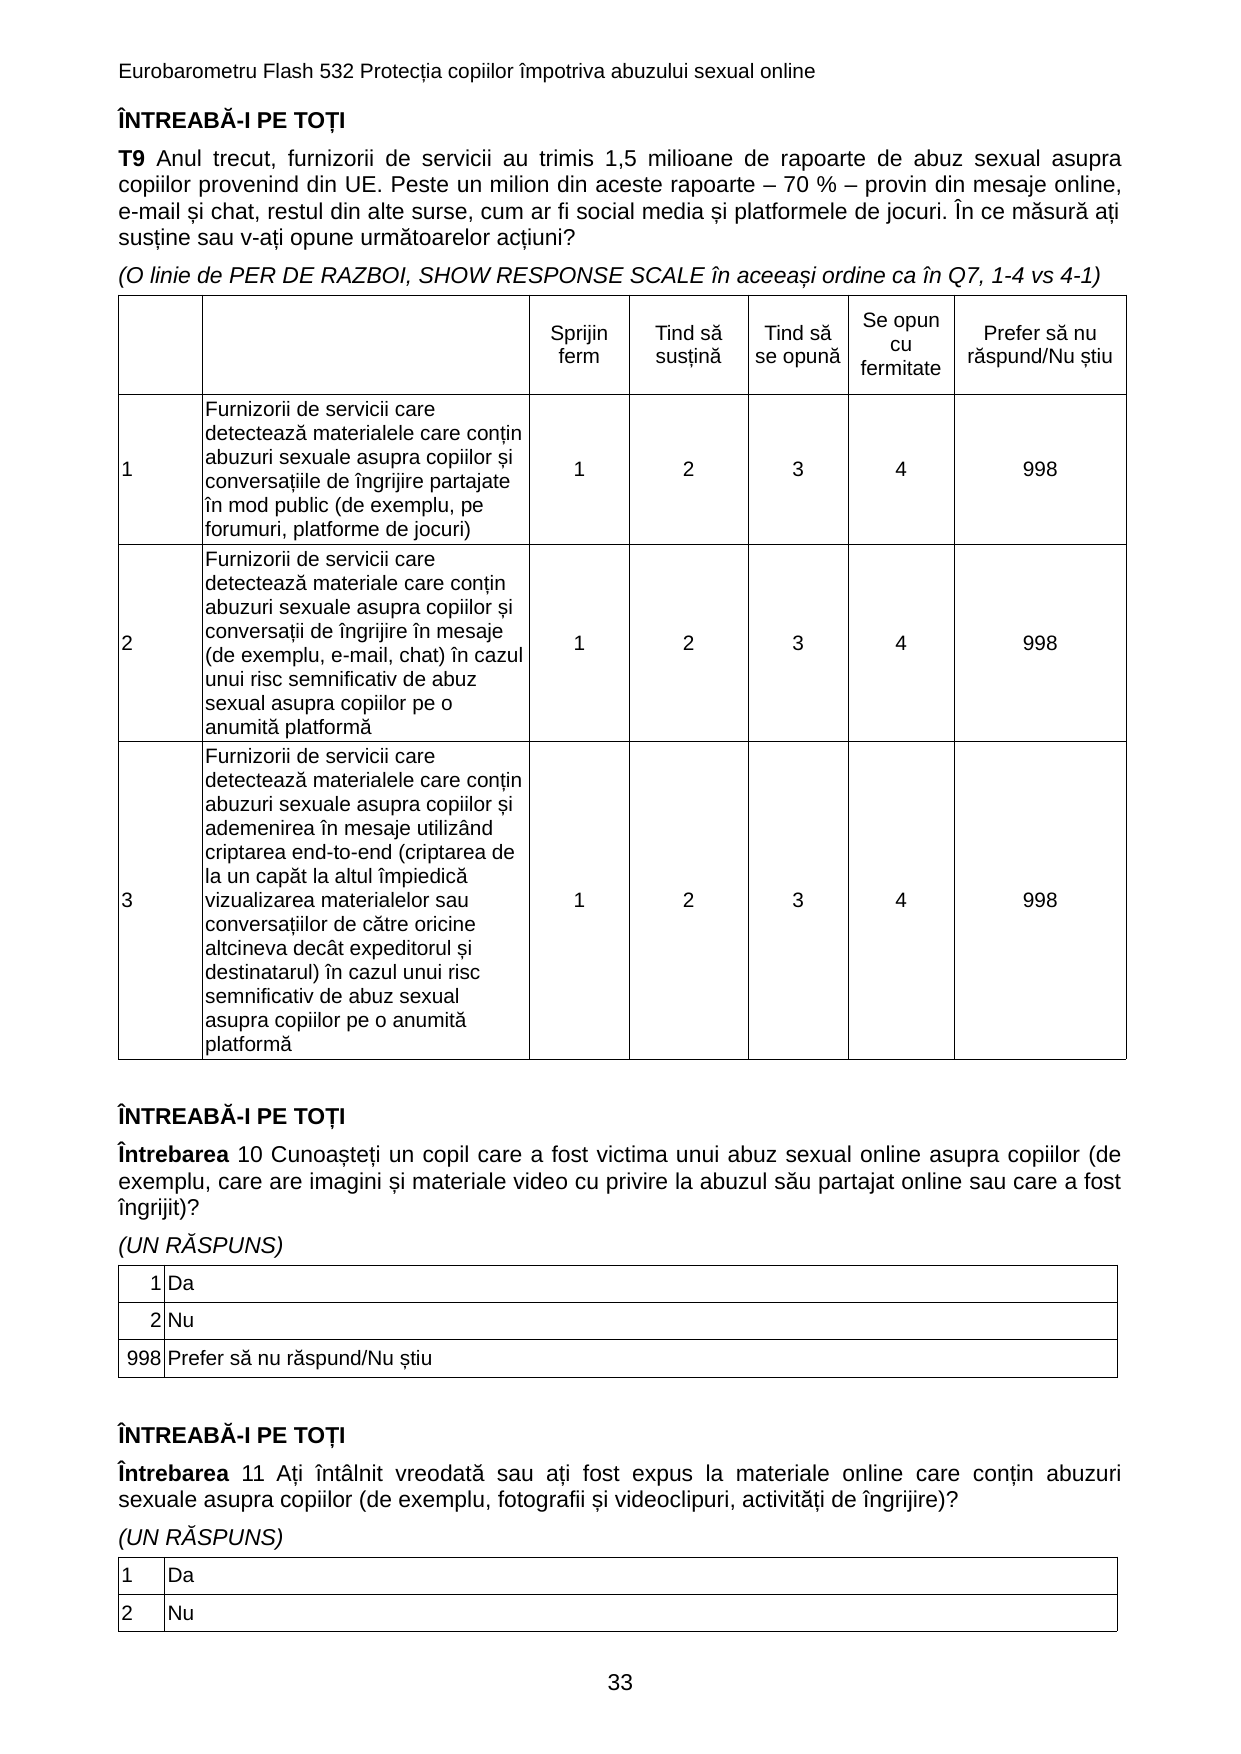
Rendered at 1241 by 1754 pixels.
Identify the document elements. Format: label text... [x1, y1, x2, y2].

table_cell Furnizorii de servicii care detectează materiale care conțin abuzuri sexuale asupra copiilor și conversații de îngrijire în mesaje (de exemplu, e-mail, chat) în cazul unui risc semnificativ de abuz sexual asupra copiilor pe o anumită platformă [203, 545, 529, 741]
table_header Se opun cu fermitate [849, 296, 954, 394]
table_cell 998 [955, 742, 1126, 1059]
text ÎNTREABĂ-I PE TOȚI [118, 1422, 1122, 1448]
table_cell 4 [849, 545, 954, 741]
table_cell 1 [530, 395, 629, 544]
text Întrebarea 11 Ați întâlnit vreodată sau ați fost expus la materiale online care conțin abuzuri sexuale asupra copiilor (de exemplu, fotografii și videoclipuri, activități de îngrijire)? [118, 1460, 1122, 1512]
table_cell Nu [165, 1595, 1117, 1631]
table_cell 998 [119, 1340, 164, 1377]
table_header Da [165, 1558, 1117, 1594]
table_header Da [165, 1266, 1117, 1302]
table_header 1 [119, 1266, 164, 1302]
table_header 1 [119, 1558, 164, 1594]
table_cell 1 [530, 545, 629, 741]
table_cell 998 [955, 545, 1126, 741]
table_cell 2 [630, 742, 748, 1059]
table_cell Furnizorii de servicii care detectează materialele care conțin abuzuri sexuale asupra copiilor și conversațiile de îngrijire partajate în mod public (de exemplu, pe forumuri, platforme de jocuri) [203, 395, 529, 544]
table_cell 3 [119, 742, 202, 1059]
table_cell 3 [749, 742, 848, 1059]
table_cell 4 [849, 742, 954, 1059]
table_cell 4 [849, 395, 954, 544]
table_cell Furnizorii de servicii care detectează materialele care conțin abuzuri sexuale asupra copiilor și ademenirea în mesaje utilizând criptarea end-to-end (criptarea de la un capăt la altul împiedică vizualizarea materialelor sau conversațiilor de către oricine altcineva decât expeditorul și destinatarul) în cazul unui risc semnificativ de abuz sexual asupra copiilor pe o anumită platformă [203, 742, 529, 1059]
table_cell 2 [119, 1303, 164, 1339]
table_cell 2 [119, 545, 202, 741]
text (UN RĂSPUNS) [118, 1232, 1122, 1258]
table_header Prefer să nu răspund/Nu știu [955, 296, 1126, 394]
table_header [119, 296, 202, 394]
table_cell 2 [119, 1595, 164, 1631]
table_cell 1 [530, 742, 629, 1059]
text (UN RĂSPUNS) [118, 1524, 1122, 1551]
table_cell 3 [749, 395, 848, 544]
table_cell 2 [630, 545, 748, 741]
text T9 Anul trecut, furnizorii de servicii au trimis 1,5 milioane de rapoarte de abuz sexual asupra copiilor provenind din UE. Peste un milion din aceste rapoarte – 70 % – provin din mesaje online, e-mail și chat, restul din alte surse, cum ar fi social media și platformele de jocuri. În ce măsură ați susține sau v-ați opune următoarelor acțiuni? [118, 145, 1122, 250]
table_cell 3 [749, 545, 848, 741]
table_cell Prefer să nu răspund/Nu știu [165, 1340, 1117, 1377]
text (O linie de PER DE RAZBOI, SHOW RESPONSE SCALE în aceeași ordine ca în Q7, 1-4 vs 4-1) [118, 262, 1122, 288]
text Întrebarea 10 Cunoașteți un copil care a fost victima unui abuz sexual online asupra copiilor (de exemplu, care are imagini și materiale video cu privire la abuzul său partajat online sau care a fost îngrijit)? [118, 1141, 1122, 1220]
table_cell Nu [165, 1303, 1117, 1339]
table_cell 1 [119, 395, 202, 544]
text ÎNTREABĂ-I PE TOȚI [118, 107, 1122, 133]
table_cell 998 [955, 395, 1126, 544]
table_header [203, 296, 529, 394]
table_header Sprijin ferm [530, 296, 629, 394]
table_header Tind să se opună [749, 296, 848, 394]
text ÎNTREABĂ-I PE TOȚI [118, 1103, 1122, 1129]
table_cell 2 [630, 395, 748, 544]
table_header Tind să susțină [630, 296, 748, 394]
